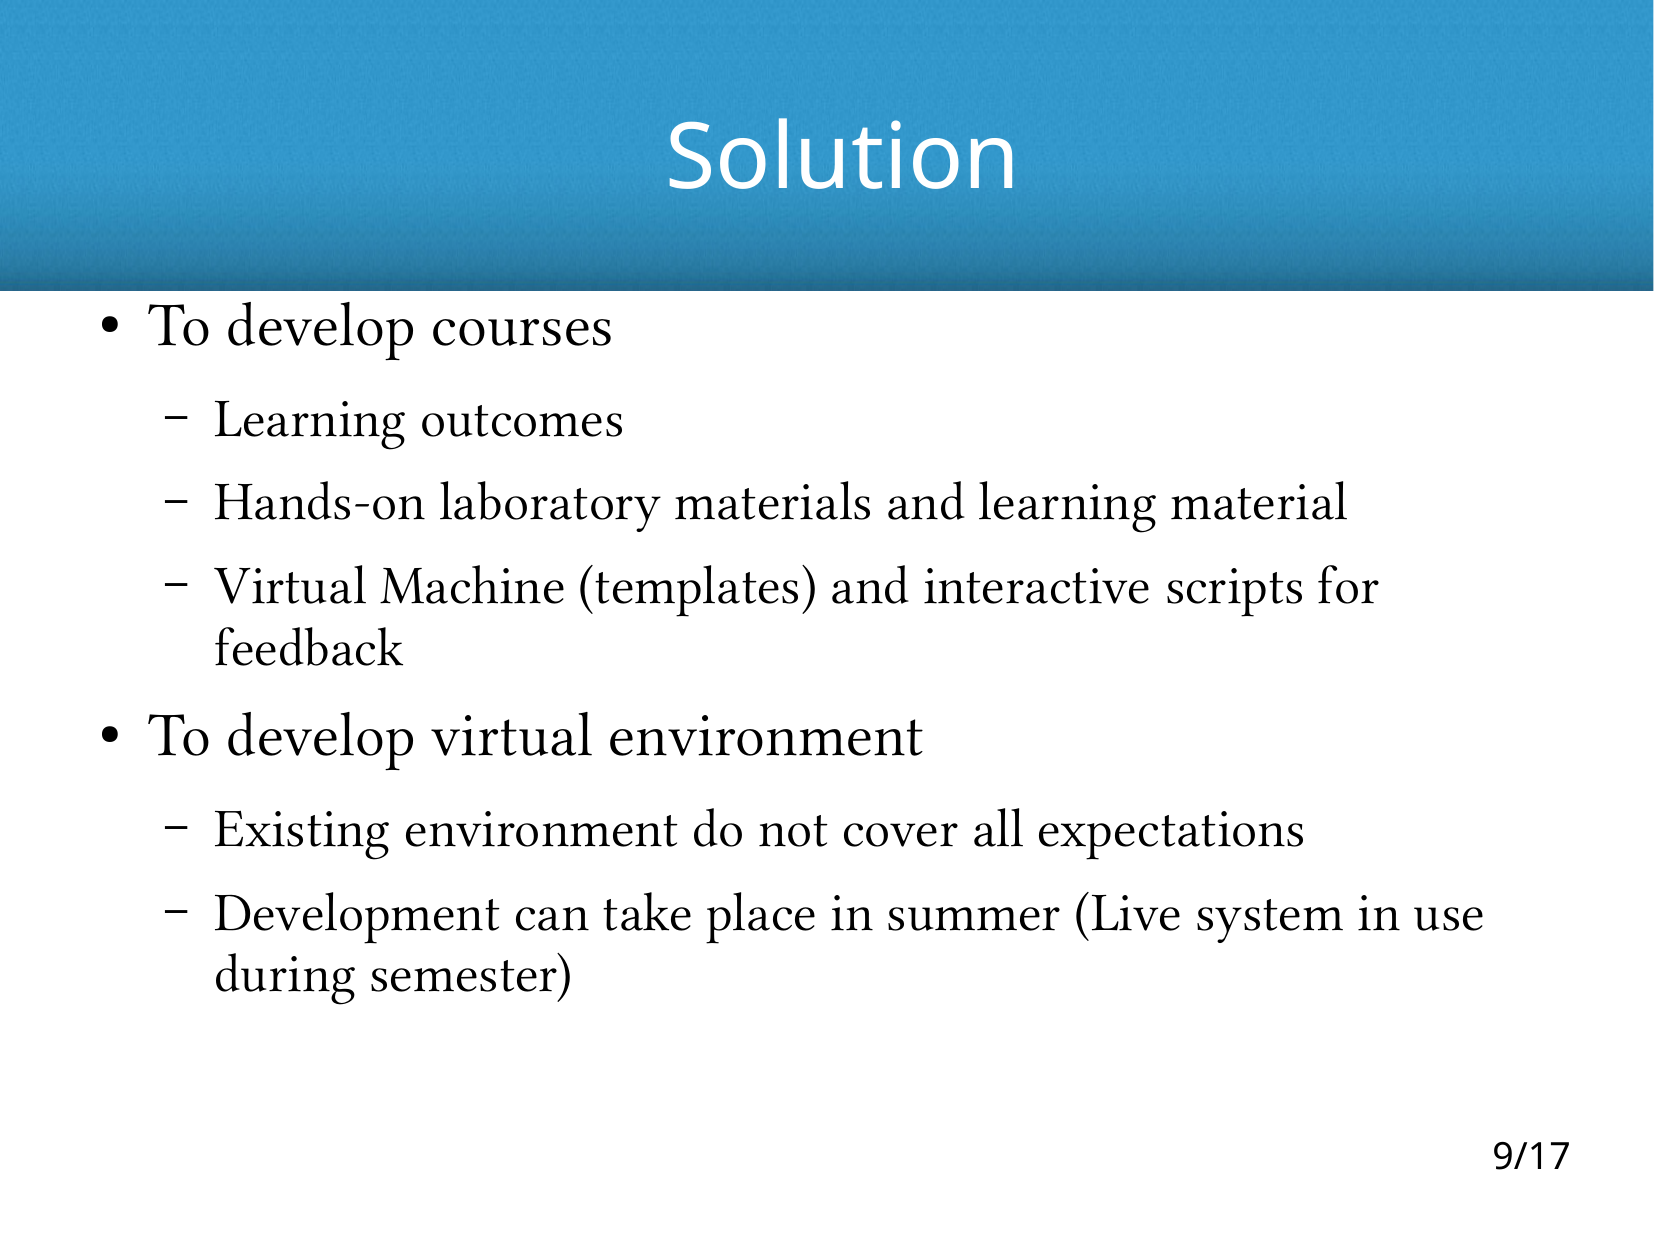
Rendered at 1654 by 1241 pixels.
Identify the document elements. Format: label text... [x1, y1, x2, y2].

picture [0, 0, 1654, 291]
list To develop courses Learning outcomes Hands-on laboratory materials and learning material Virtual Machine (templates) and interactive scripts for feedback To develop virtual environment Existing environment do not cover all expectations Development can take place in summer (Live system in use during semester) [82, 290, 1538, 1010]
title Solution [82, 49, 1571, 257]
